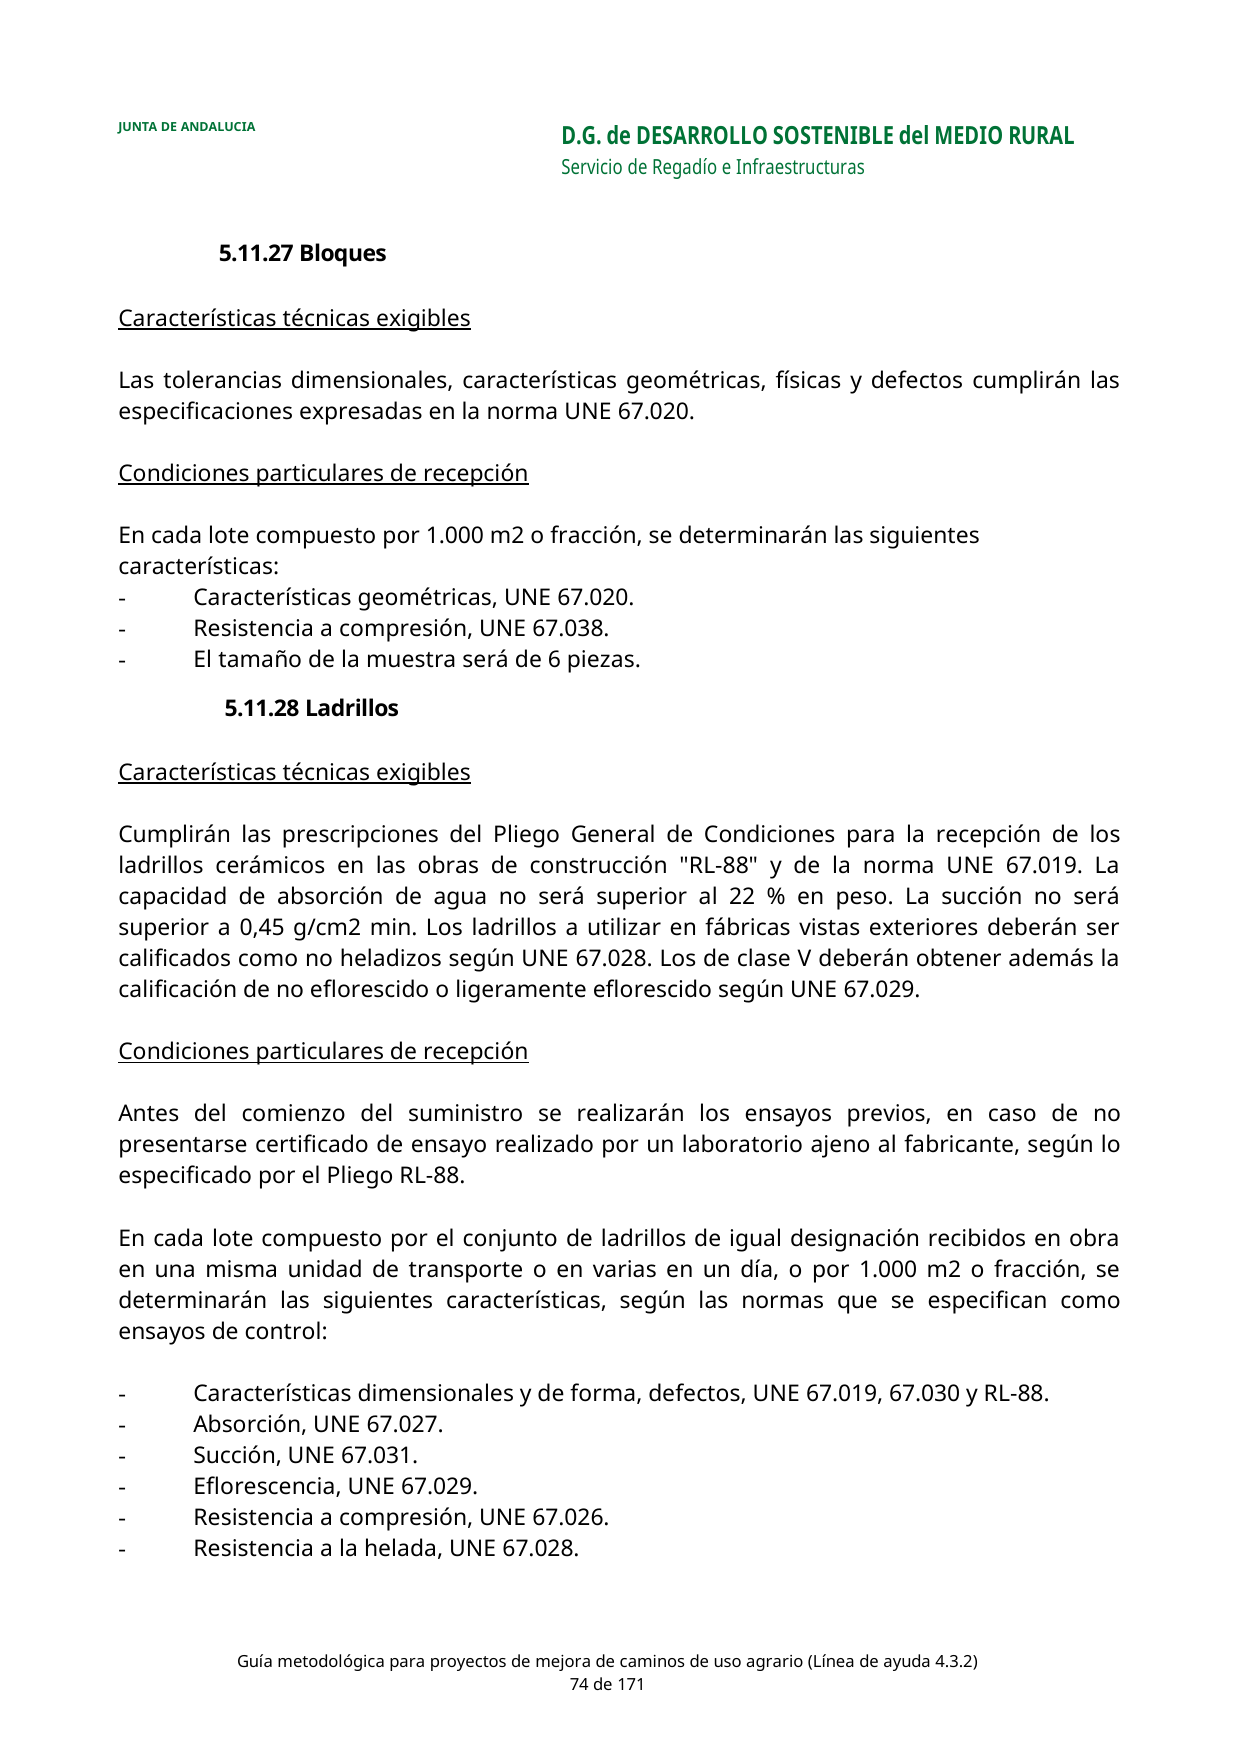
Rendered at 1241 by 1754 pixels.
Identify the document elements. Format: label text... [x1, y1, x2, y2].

list Resistencia a compresión, UNE 67.026. [118, 1501, 1122, 1532]
list Succión, UNE 67.031. [118, 1439, 1122, 1470]
list Resistencia a la helada, UNE 67.028. [118, 1532, 1122, 1563]
text Antes del comienzo del suministro se realizarán los ensayos previos, en caso de no presentarse certificado de ensayo realizado por un laboratorio ajeno al fabricante, según lo especificado por el Pliego RL-88. [118, 1097, 1122, 1191]
text En cada lote compuesto por el conjunto de ladrillos de igual designación recibidos en obra en una misma unidad de transporte o en varias en un día, o por 1.000 m2 o fracción, se determinarán las siguientes características, según las normas que se especifican como ensayos de control: [118, 1222, 1122, 1346]
list El tamaño de la muestra será de 6 piezas. [118, 643, 1122, 674]
list Absorción, UNE 67.027. [118, 1408, 1122, 1439]
text Características técnicas exigibles [118, 301, 1122, 332]
text Las tolerancias dimensionales, características geométricas, físicas y defectos cumplirán las especificaciones expresadas en la norma UNE 67.020. [118, 363, 1122, 426]
subtitle 5.11.28 Ladrillos [189, 692, 1122, 723]
text Cumplirán las prescripciones del Pliego General de Condiciones para la recepción de los ladrillos cerámicos en las obras de construcción "RL-88" y de la norma UNE 67.019. La capacidad de absorción de agua no será superior al 22 % en peso. La succión no será superior a 0,45 g/cm2 min. Los ladrillos a utilizar en fábricas vistas exteriores deberán ser calificados como no heladizos según UNE 67.028. Los de clase V deberán obtener además la calificación de no eflorescido o ligeramente eflorescido según UNE 67.029. [118, 818, 1122, 1004]
list Eflorescencia, UNE 67.029. [118, 1470, 1122, 1501]
text Características técnicas exigibles [118, 756, 1122, 787]
list Características dimensionales y de forma, defectos, UNE 67.019, 67.030 y RL-88. [118, 1377, 1122, 1408]
text En cada lote compuesto por 1.000 m2 o fracción, se determinarán las siguientes características: [118, 519, 1122, 581]
text Condiciones particulares de recepción [118, 457, 1122, 488]
subtitle 5.11.27 Bloques [183, 237, 1122, 268]
list Resistencia a compresión, UNE 67.038. [118, 612, 1122, 643]
list Características geométricas, UNE 67.020. [118, 581, 1122, 612]
text Condiciones particulares de recepción [118, 1035, 1122, 1066]
